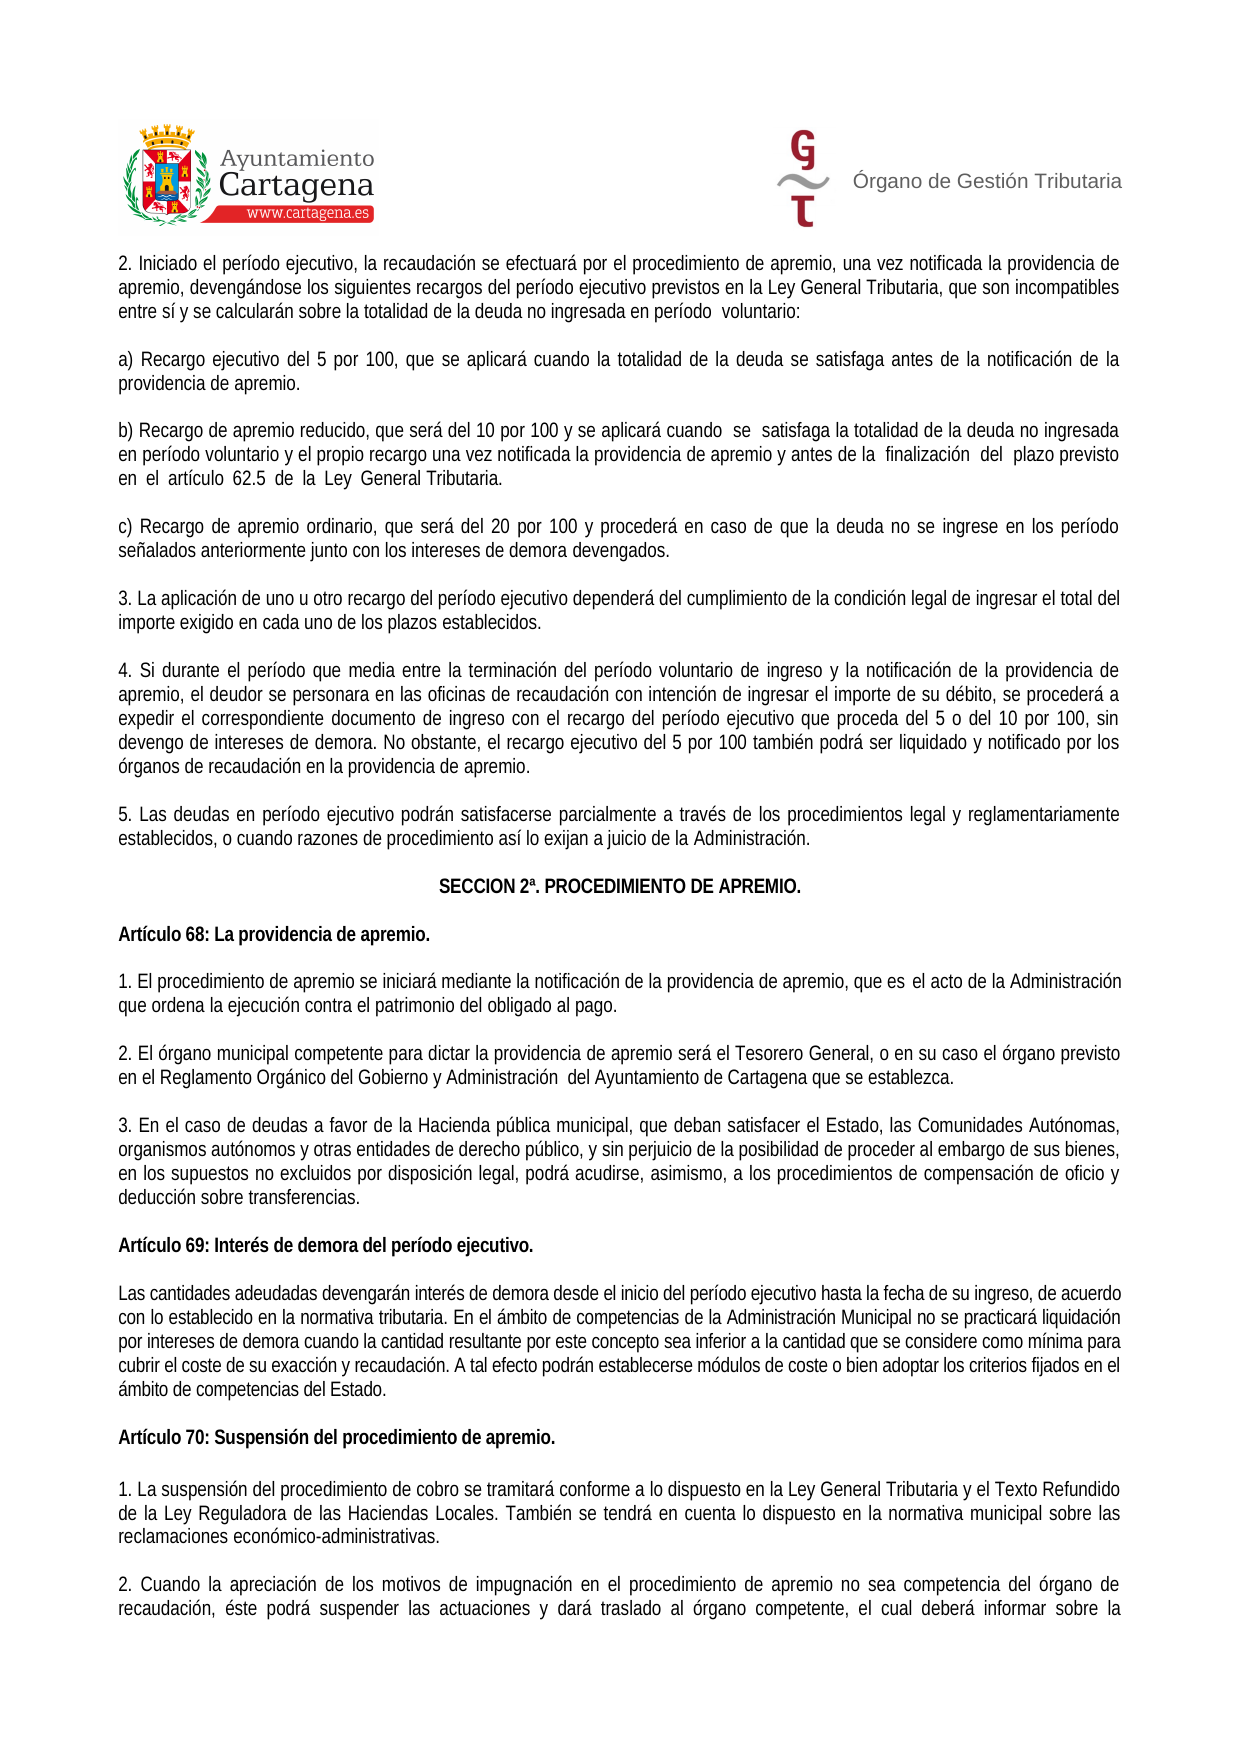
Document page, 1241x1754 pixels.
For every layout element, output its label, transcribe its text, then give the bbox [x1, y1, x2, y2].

list a) Recargo ejecutivo del 5 por 100, que se aplicará cuando la totalidad de la deuda se satisfaga antes de la notificación de la providencia de apremio. [118, 346, 1122, 394]
list 2. Cuando la apreciación de los motivos de impugnación en el procedimiento de apremio no sea competencia del órgano de recaudación, éste podrá suspender las actuaciones y dará traslado al órgano competente, el cual deberá informar sobre la [118, 1572, 1122, 1620]
list 2. Iniciado el período ejecutivo, la recaudación se efectuará por el procedimiento de apremio, una vez notificada la providencia de apremio, devengándose los siguientes recargos del período ejecutivo previstos en la Ley General Tributaria, que son incompatibles entre sí y se calcularán sobre la totalidad de la deuda no ingresada en período voluntario: [118, 251, 1122, 322]
list 3. En el caso de deudas a favor de la Hacienda pública municipal, que deban satisfacer el Estado, las Comunidades Autónomas, organismos autónomos y otras entidades de derecho público, y sin perjuicio de la posibilidad de proceder al embargo de sus bienes, en los supuestos no excluidos por disposición legal, podrá acudirse, asimismo, a los procedimientos de compensación de oficio y deducción sobre transferencias. [118, 1113, 1122, 1209]
text Artículo 69: Interés de demora del período ejecutivo. [118, 1233, 1122, 1257]
list 5. Las deudas en período ejecutivo podrán satisfacerse parcialmente a través de los procedimientos legal y reglamentariamente establecidos, o cuando razones de procedimiento así lo exijan a juicio de la Administración. [118, 802, 1122, 849]
text Las cantidades adeudadas devengarán interés de demora desde el inicio del período ejecutivo hasta la fecha de su ingreso, de acuerdo con lo establecido en la normativa tributaria. En el ámbito de competencias de la Administración Municipal no se practicará liquidación por intereses de demora cuando la cantidad resultante por este concepto sea inferior a la cantidad que se considere como mínima para cubrir el coste de su exacción y recaudación. A tal efecto podrán establecerse módulos de coste o bien adoptar los criterios fijados en el ámbito de competencias del Estado. [118, 1281, 1122, 1401]
list c) Recargo de apremio ordinario, que será del 20 por 100 y procederá en caso de que la deuda no se ingrese en los período señalados anteriormente junto con los intereses de demora devengados. [118, 514, 1122, 562]
list 4. Si durante el período que media entre la terminación del período voluntario de ingreso y la notificación de la providencia de apremio, el deudor se personara en las oficinas de recaudación con intención de ingresar el importe de su débito, se procederá a expedir el correspondiente documento de ingreso con el recargo del período ejecutivo que proceda del 5 o del 10 por 100, sin devengo de intereses de demora. No obstante, el recargo ejecutivo del 5 por 100 también podrá ser liquidado y notificado por los órganos de recaudación en la providencia de apremio. [118, 658, 1122, 778]
text Artículo 70: Suspensión del procedimiento de apremio. [118, 1424, 1122, 1448]
text SECCION 2ª. PROCEDIMIENTO DE APREMIO. [118, 873, 1122, 897]
list 2. El órgano municipal competente para dictar la providencia de apremio será el Tesorero General, o en su caso el órgano previsto en el Reglamento Orgánico del Gobierno y Administración del Ayuntamiento de Cartagena que se establezca. [118, 1041, 1122, 1089]
list 1. El procedimiento de apremio se iniciará mediante la notificación de la providencia de apremio, que es el acto de la Administración que ordena la ejecución contra el patrimonio del obligado al pago. [118, 969, 1122, 1017]
list 1. La suspensión del procedimiento de cobro se tramitará conforme a lo dispuesto en la Ley General Tributaria y el Texto Refundido de la Ley Reguladora de las Haciendas Locales. También se tendrá en cuenta lo dispuesto en la normativa municipal sobre las reclamaciones económico-administrativas. [118, 1477, 1122, 1548]
list 3. La aplicación de uno u otro recargo del período ejecutivo dependerá del cumplimiento de la condición legal de ingresar el total del importe exigido en cada uno de los plazos establecidos. [118, 586, 1122, 634]
text Artículo 68: La providencia de apremio. [118, 921, 1122, 945]
picture [117, 119, 379, 236]
list b) Recargo de apremio reducido, que será del 10 por 100 y se aplicará cuando se satisfaga la totalidad de la deuda no ingresada en período voluntario y el propio recargo una vez notificada la providencia de apremio y antes de la finalización del plazo previsto en el artículo 62.5 de la Ley General Tributaria. [118, 418, 1122, 490]
